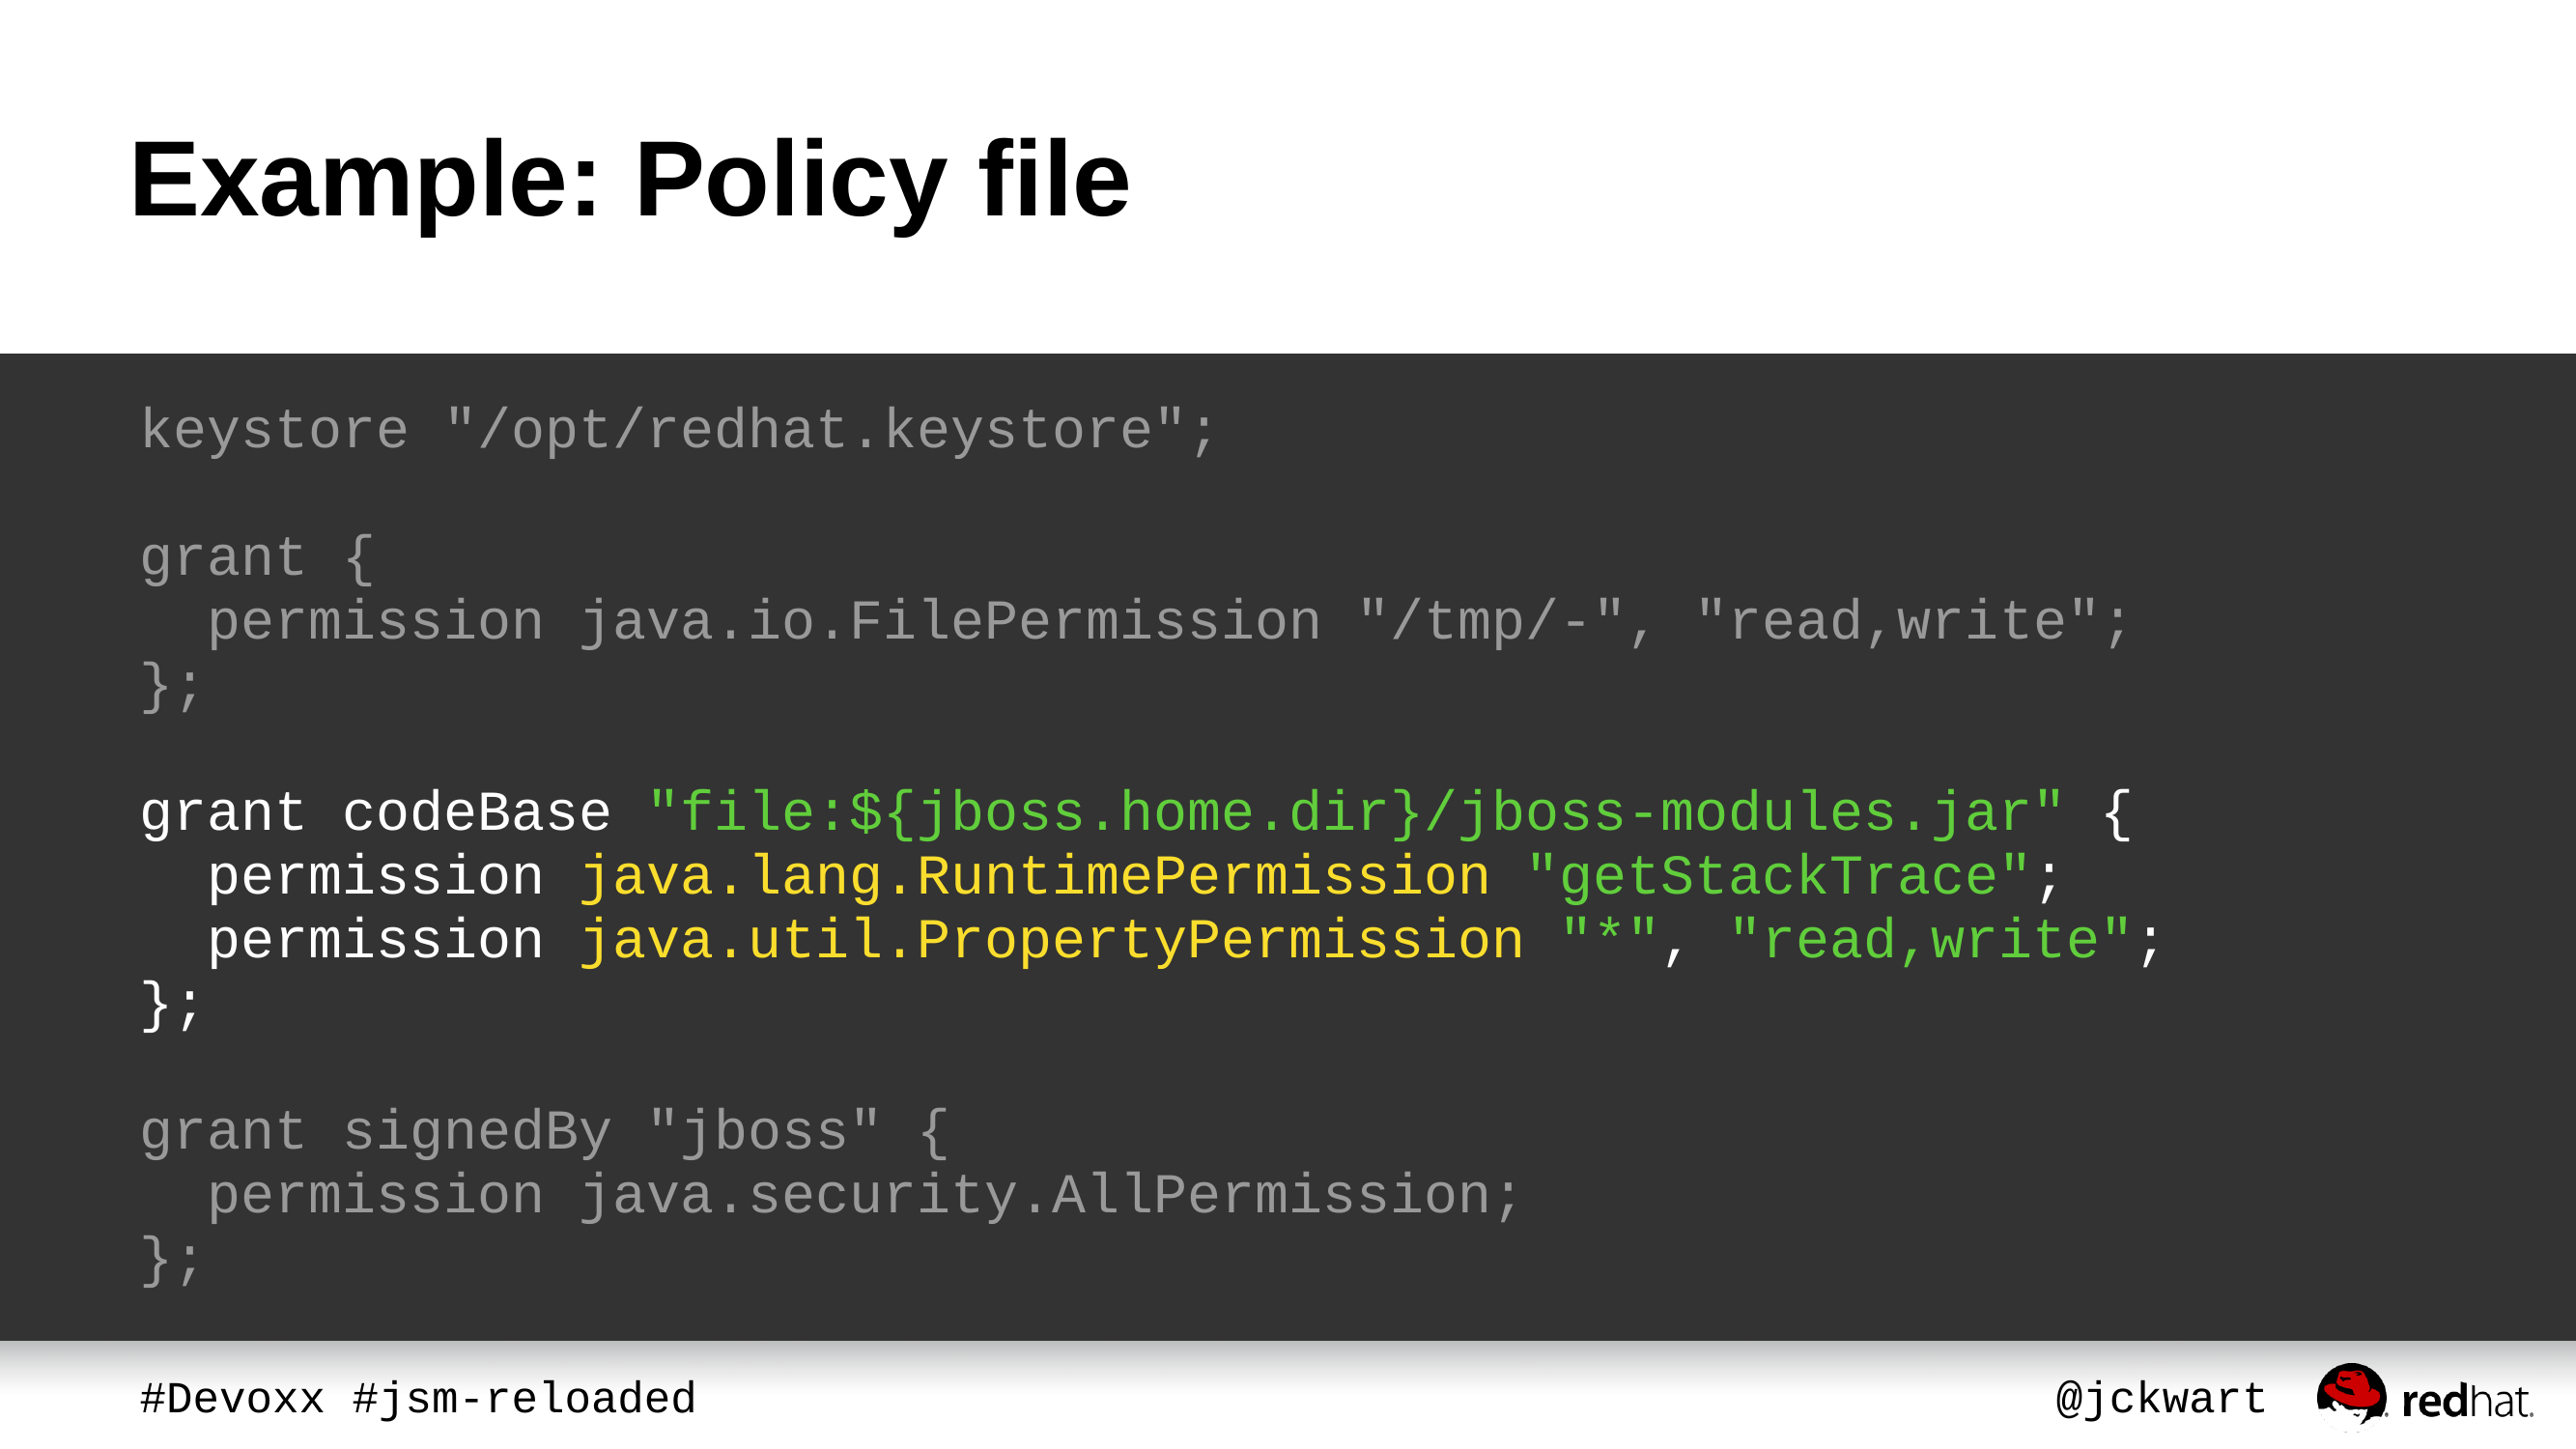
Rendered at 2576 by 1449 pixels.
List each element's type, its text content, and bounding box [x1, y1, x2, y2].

picture [0, 1341, 2576, 1445]
title Example: Policy file [128, 57, 2448, 300]
text_box keystore "/opt/redhat.keystore"; grant { permission java.io.FilePermission "/tmp/-", "read,write"; }; grant codeBase "file:${jboss.home.dir}/jboss-modules.jar" { permission java.lang.RuntimePermission "getStackTrace"; permission java.util.PropertyPermission "*", "read,write"; }; grant signedBy "jboss" { permission java.security.AllPermission; }; [0, 354, 2576, 1341]
